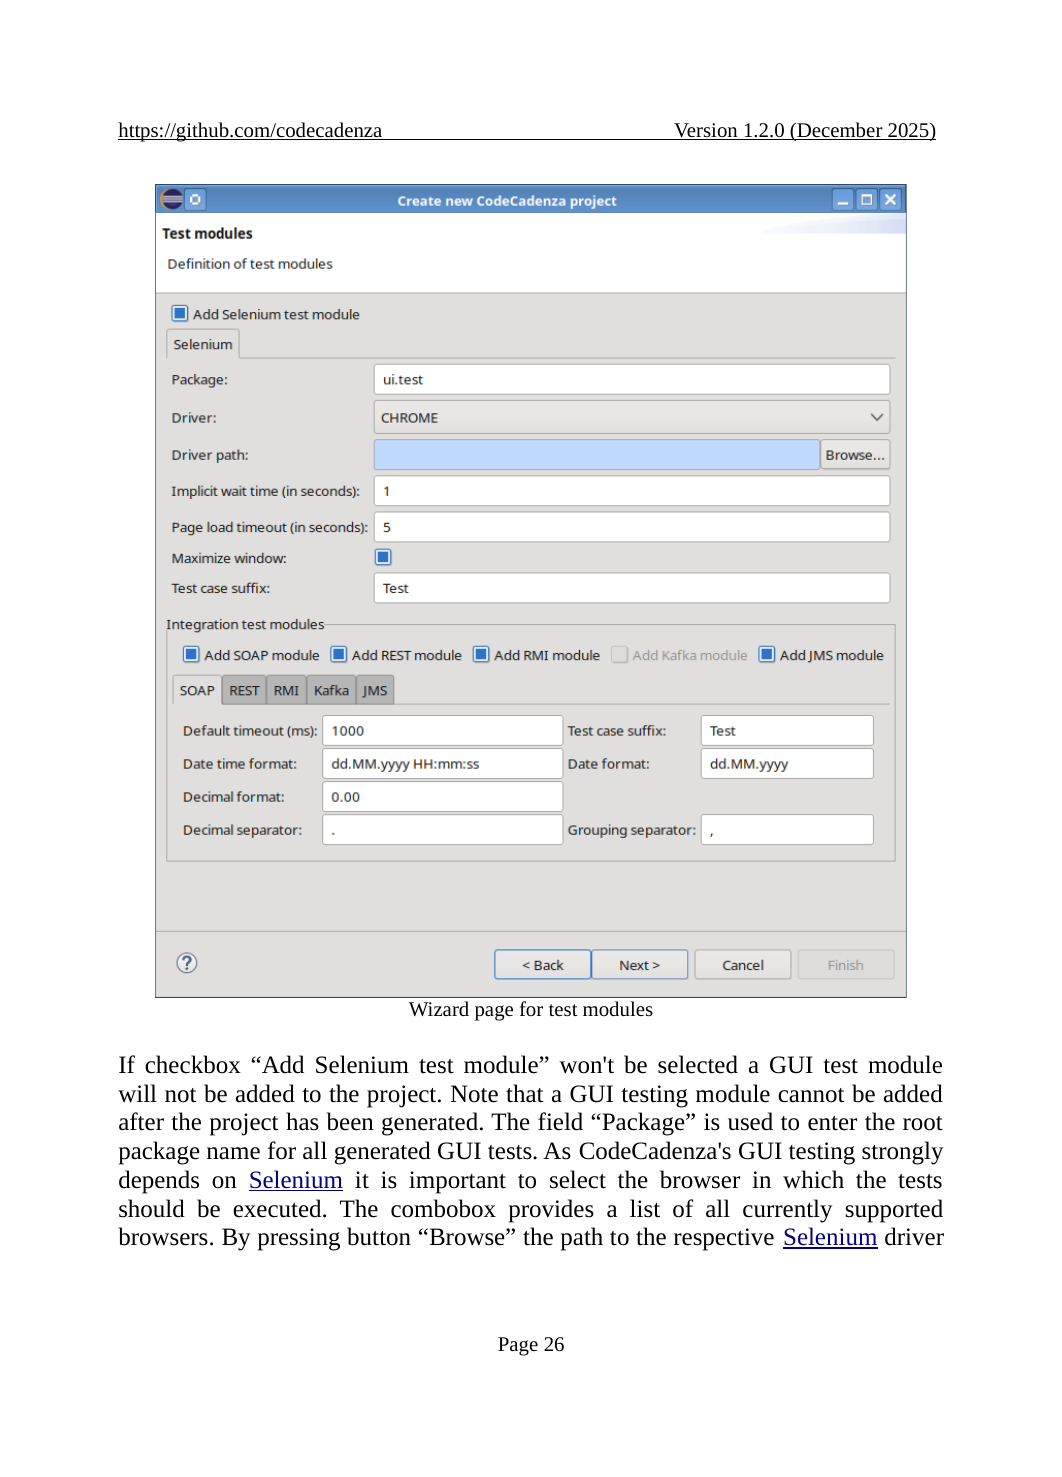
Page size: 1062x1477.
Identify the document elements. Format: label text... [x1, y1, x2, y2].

text Wizard page for test modules [155, 998, 907, 1021]
picture [155, 184, 907, 998]
text If checkbox “Add Selenium test module” won't be selected a GUI test module will not be added to the project. Note that a GUI testing module cannot be added after the project has been generated. The field “Package” is used to enter the root package name for all generated GUI tests. As CodeCadenza's GUI testing strongly depends on Selenium it is important to select the browser in which the tests should be executed. The combobox provides a list of all currently supported browsers. By pressing button “Browse” the path to the respective Selenium driver [118, 1050, 944, 1251]
